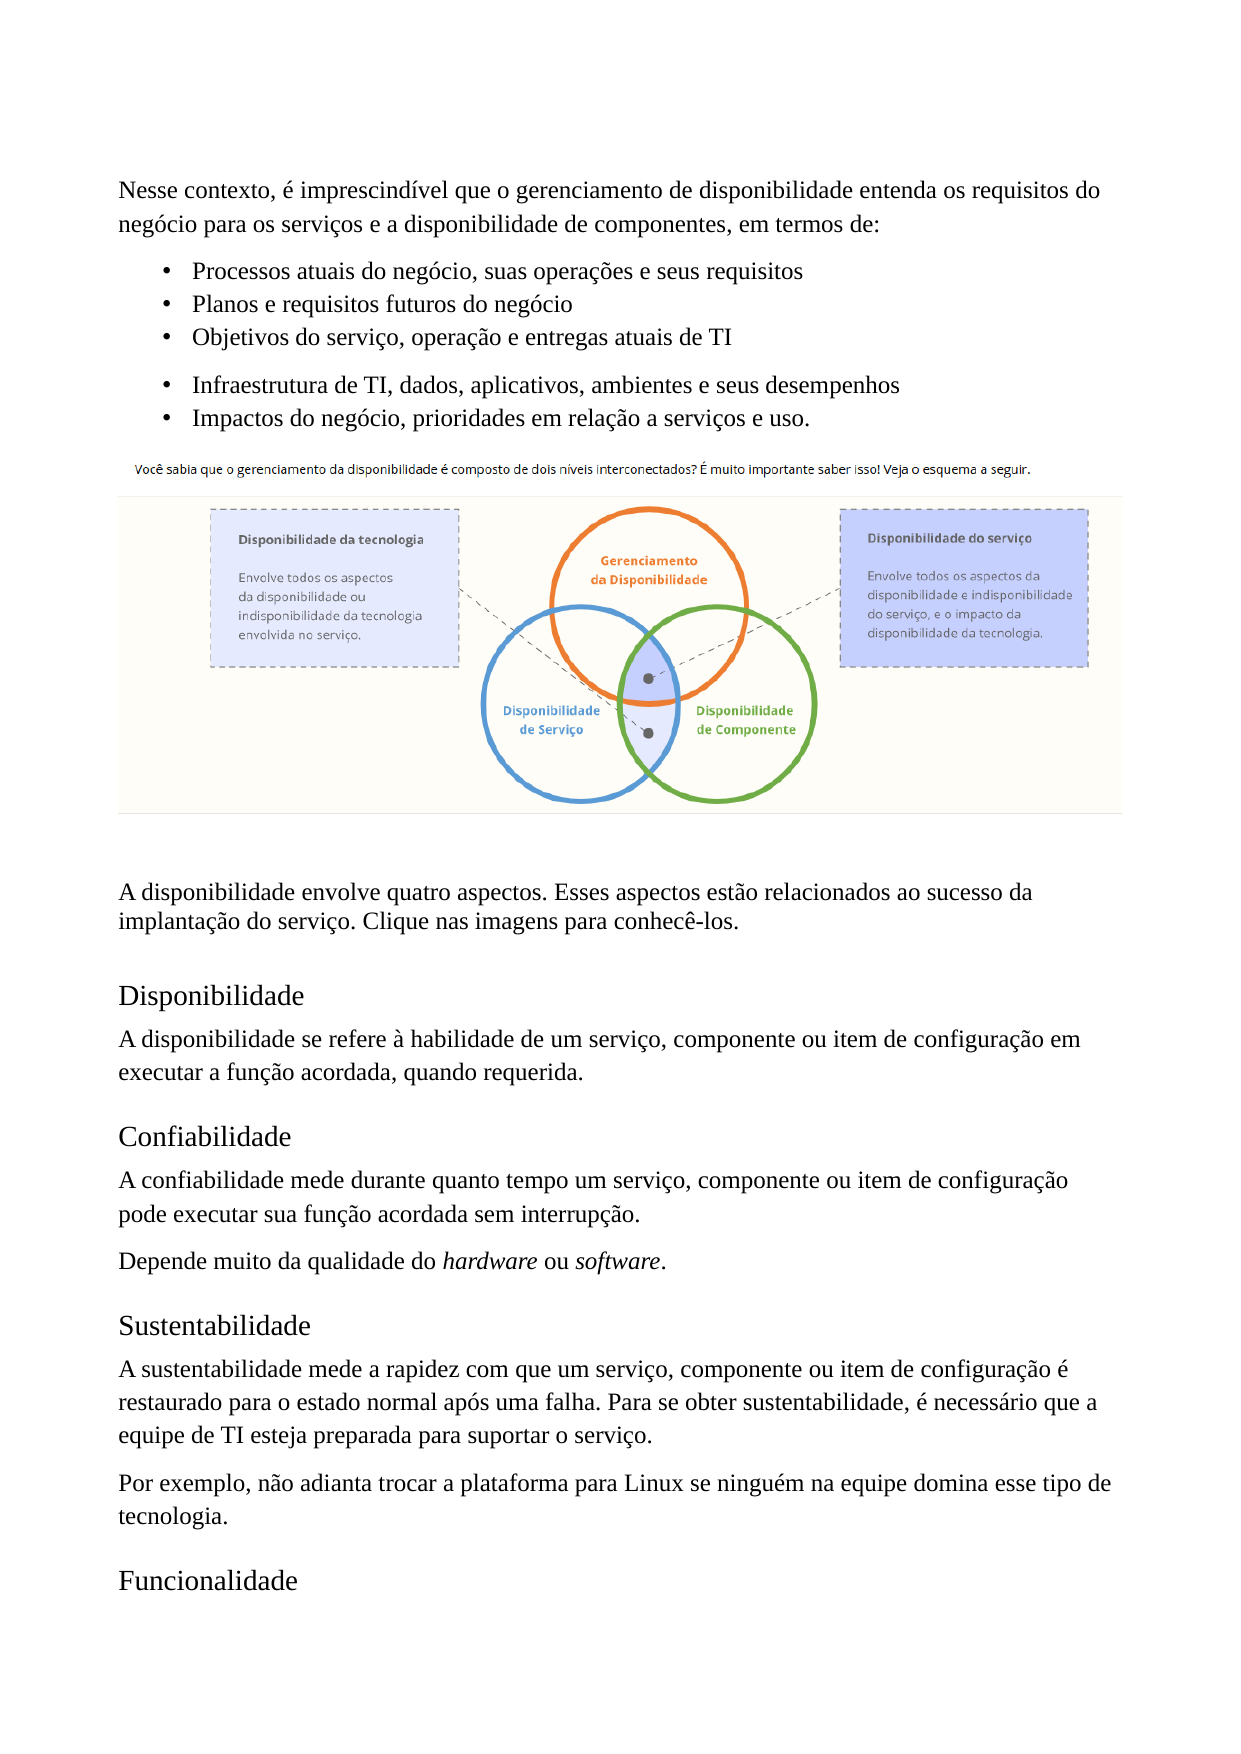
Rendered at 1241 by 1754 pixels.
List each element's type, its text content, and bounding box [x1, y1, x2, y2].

picture [118, 450, 1123, 820]
text A disponibilidade envolve quatro aspectos. Esses aspectos estão relacionados ao sucesso da implantação do serviço. Clique nas imagens para conhecê-los. [118, 877, 1122, 935]
list Planos e requisitos futuros do negócio [162, 289, 1122, 318]
list Impactos do negócio, prioridades em relação a serviços e uso. [162, 403, 1122, 432]
text A disponibilidade se refere à habilidade de um serviço, componente ou item de configuração em executar a função acordada, quando requerida. [118, 1024, 1122, 1086]
text Por exemplo, não adianta trocar a plataforma para Linux se ninguém na equipe domina esse tipo de tecnologia. [118, 1468, 1122, 1530]
text A confiabilidade mede durante quanto tempo um serviço, componente ou item de configuração pode executar sua função acordada sem interrupção. [118, 1166, 1122, 1227]
subtitle Funcionalidade [118, 1563, 1122, 1597]
list Objetivos do serviço, operação e entregas atuais de TI [162, 322, 1122, 351]
subtitle Disponibilidade [118, 978, 1122, 1012]
subtitle Confiabilidade [118, 1119, 1122, 1153]
text A sustentabilidade mede a rapidez com que um serviço, componente ou item de configuração é restaurado para o estado normal após uma falha. Para se obter sustentabilidade, é necessário que a equipe de TI esteja preparada para suportar o serviço. [118, 1354, 1122, 1449]
list Processos atuais do negócio, suas operações e seus requisitos [162, 256, 1122, 285]
list Infraestrutura de TI, dados, aplicativos, ambientes e seus desempenhos [162, 370, 1122, 399]
text Depende muito da qualidade do hardware ou software. [118, 1246, 1122, 1275]
text Nesse contexto, é imprescindível que o gerenciamento de disponibilidade entenda os requisitos do negócio para os serviços e a disponibilidade de componentes, em termos de: [118, 176, 1122, 237]
subtitle Sustentabilidade [118, 1308, 1122, 1342]
